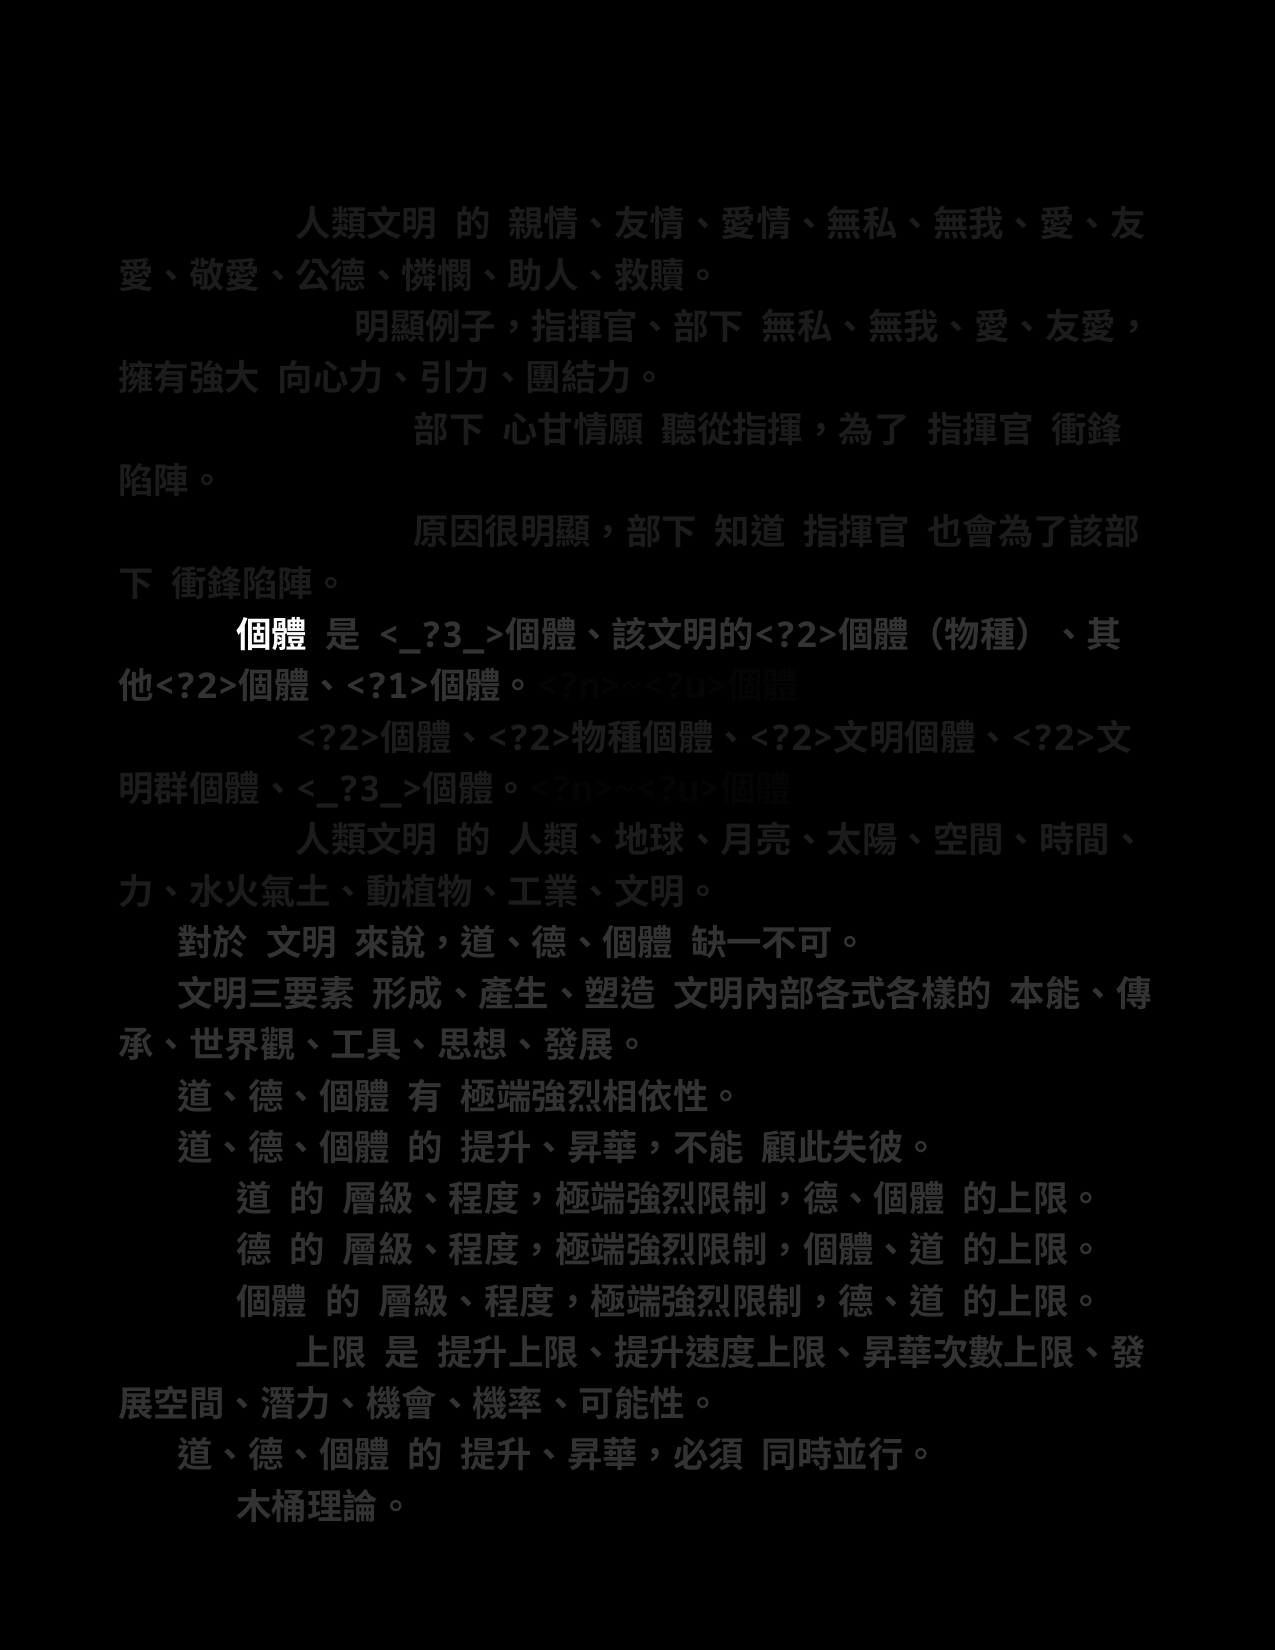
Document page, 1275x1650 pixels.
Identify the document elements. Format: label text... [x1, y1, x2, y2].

text 道、德、個體 的 提升、昇華，必須 同時並行。 [118, 1427, 1157, 1478]
text 人類文明 的 人類、地球、月亮、太陽、空間、時間、力、水火氣土、動植物、工業、文明。 [118, 812, 1157, 914]
text 上限 是 提升上限、提升速度上限、昇華次數上限、發展空間、潛力、機會、機率、可能性。 [118, 1324, 1157, 1427]
text 明顯例子，指揮官、部下 無私、無我、愛、友愛，擁有強大 向心力、引力、團結力。 [118, 298, 1157, 401]
text 原因很明顯，部下 知道 指揮官 也會為了該部下 衝鋒陷陣。 [118, 504, 1157, 606]
text 個體 是 <_?3_>個體、該文明的<?2>個體（物種）、其他<?2>個體、<?1>個體。<?n>~<?u>個體 [118, 606, 1157, 709]
text 對於 文明 來說，道、德、個體 缺一不可。 [118, 914, 1157, 966]
text 木桶理論。 [118, 1478, 1157, 1529]
text 道、德、個體 的 提升、昇華，不能 顧此失彼。 [118, 1119, 1157, 1171]
text 部下 心甘情願 聽從指揮，為了 指揮官 衝鋒陷陣。 [118, 401, 1157, 504]
text 德 的 層級、程度，極端強烈限制，個體、道 的上限。 [118, 1222, 1157, 1273]
text 人類文明 的 親情、友情、愛情、無私、無我、愛、友愛、敬愛、公德、憐憫、助人、救贖。 [118, 196, 1157, 298]
text <?2>個體、<?2>物種個體、<?2>文明個體、<?2>文明群個體、<_?3_>個體。<?n>~<?u>個體 [118, 709, 1157, 812]
text 個體 的 層級、程度，極端強烈限制，德、道 的上限。 [118, 1273, 1157, 1324]
text 文明三要素 形成、產生、塑造 文明內部各式各樣的 本能、傳承、世界觀、工具、思想、發展。 [118, 966, 1157, 1068]
text 道 的 層級、程度，極端強烈限制，德、個體 的上限。 [118, 1171, 1157, 1222]
text 道、德、個體 有 極端強烈相依性。 [118, 1068, 1157, 1119]
